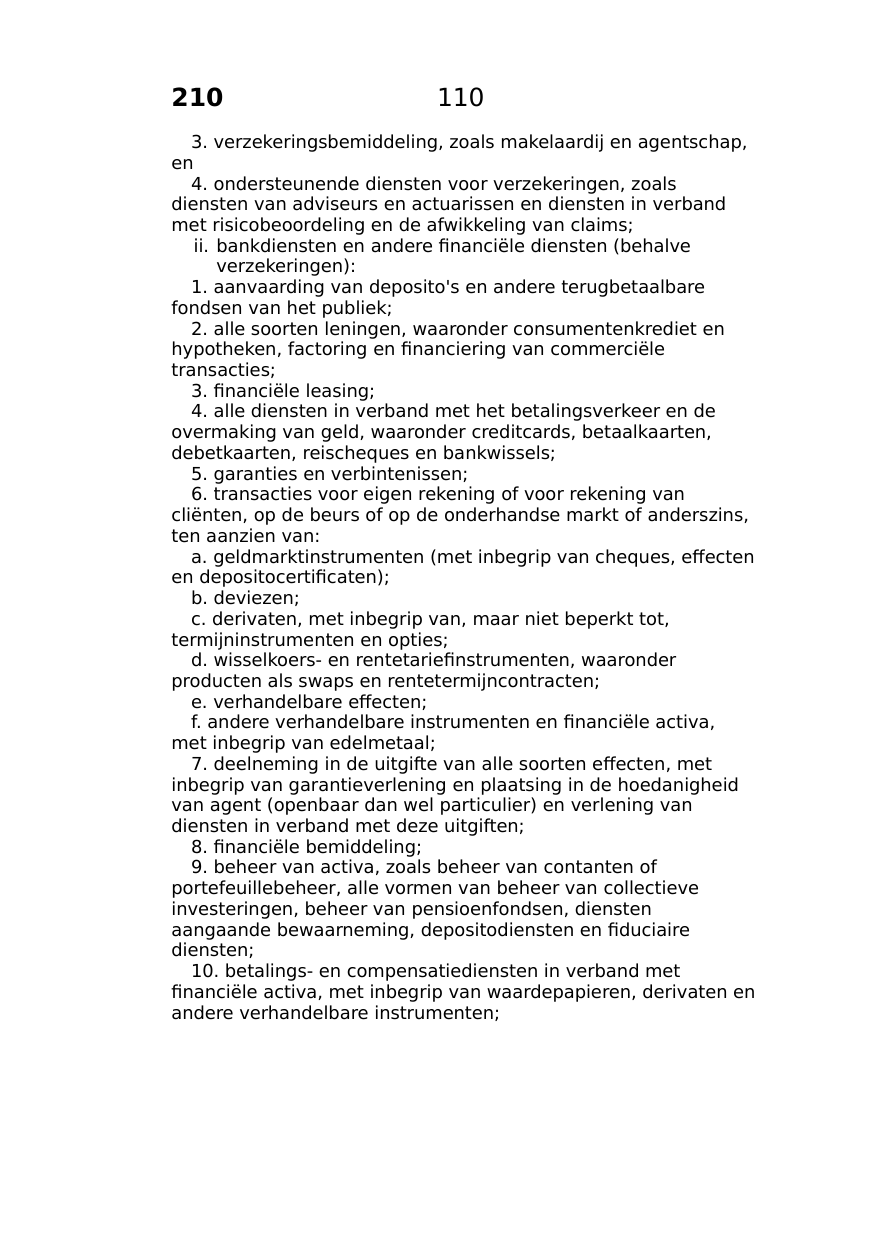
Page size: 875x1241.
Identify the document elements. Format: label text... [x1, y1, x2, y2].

text 10. betalings- en compensatiediensten in verband met financiële activa, met inbegrip van waardepapieren, derivaten en andere verhandelbare instrumenten; [171, 961, 756, 1023]
text b. deviezen; [171, 588, 756, 609]
text 1. aanvaarding van deposito's en andere terugbetaalbare fondsen van het publiek; [171, 277, 756, 318]
text 4. alle diensten in verband met het betalingsverkeer en de overmaking van geld, waaronder creditcards, betaalkaarten, debetkaarten, reischeques en bankwissels; [171, 401, 756, 463]
text 4. ondersteunende diensten voor verzekeringen, zoals diensten van adviseurs en actuarissen en diensten in verband met risicobeoordeling en de afwikkeling van claims; [171, 173, 756, 236]
text 3. verzekeringsbemiddeling, zoals makelaardij en agentschap, en [171, 132, 756, 173]
text f. andere verhandelbare instrumenten en financiële activa, met inbegrip van edelmetaal; [171, 712, 756, 754]
text 7. deelneming in de uitgifte van alle soorten effecten, met inbegrip van garantieverlening en plaatsing in de hoedanigheid van agent (openbaar dan wel particulier) en verlening van diensten in verband met deze uitgiften; [171, 754, 756, 837]
text e. verhandelbare effecten; [171, 692, 756, 712]
text 3. financiële leasing; [171, 381, 756, 401]
text 2. alle soorten leningen, waaronder consumentenkrediet en hypotheken, factoring en financiering van commerciële transacties; [171, 318, 756, 381]
text 6. transacties voor eigen rekening of voor rekening van cliënten, op de beurs of op de onderhandse markt of anderszins, ten aanzien van: [171, 484, 756, 546]
text a. geldmarktinstrumenten (met inbegrip van cheques, effecten en depositocertificaten); [171, 546, 756, 588]
text 9. beheer van activa, zoals beheer van contanten of portefeuillebeheer, alle vormen van beheer van collectieve investeringen, beheer van pensioenfondsen, diensten aangaande bewaarneming, depositodiensten en fiduciaire diensten; [171, 857, 756, 961]
text c. derivaten, met inbegrip van, maar niet beperkt tot, termijninstrumenten en opties; [171, 609, 756, 650]
text ii. bankdiensten en andere financiële diensten (behalve verzekeringen): [171, 236, 756, 277]
text d. wisselkoers- en rentetariefinstrumenten, waaronder producten als swaps en rentetermijncontracten; [171, 650, 756, 692]
text 8. financiële bemiddeling; [171, 837, 756, 857]
text 5. garanties en verbintenissen; [171, 463, 756, 484]
